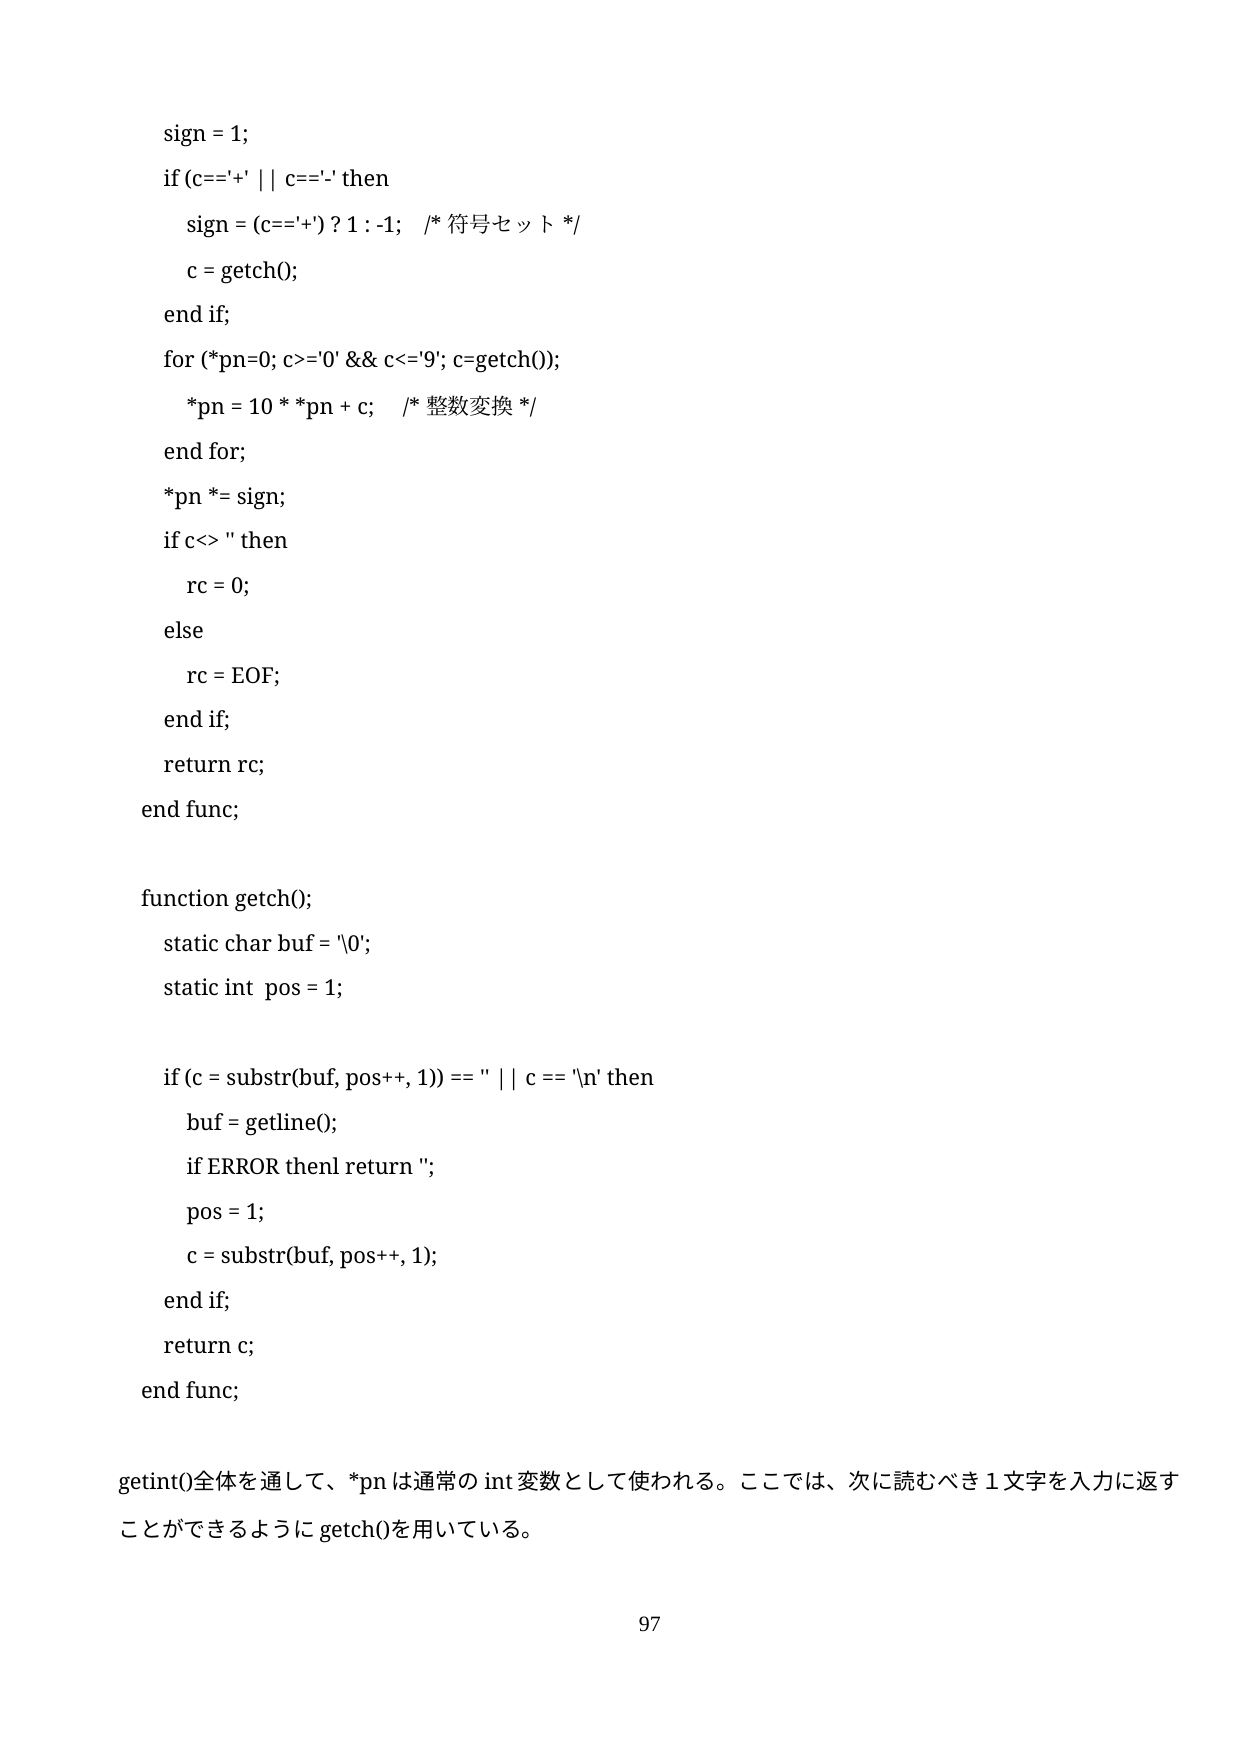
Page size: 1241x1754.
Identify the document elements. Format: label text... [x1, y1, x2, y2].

text *pn *= sign; [118, 481, 1181, 511]
text rc = 0; [118, 570, 1181, 600]
text else [118, 615, 1181, 645]
text end if; [118, 1285, 1181, 1315]
text sign = (c=='+') ? 1 : -1; /* 符号セット */ [118, 207, 1181, 239]
text end if; [118, 704, 1181, 734]
text end func; [118, 794, 1181, 823]
text end if; [118, 299, 1181, 329]
text if c<> '' then [118, 526, 1181, 555]
text pos = 1; [118, 1196, 1181, 1226]
text rc = EOF; [118, 659, 1181, 689]
text getint()全体を通して、*pnは通常のint変数として使われる。ここでは、次に読むべき１文字を入力に返すことができるようにgetch()を用いている。 [118, 1464, 1181, 1543]
text sign = 1; [118, 118, 1181, 148]
text end func; [118, 1374, 1181, 1404]
text static char buf = '\0'; [118, 928, 1181, 957]
text end for; [118, 436, 1181, 466]
text c = getch(); [118, 255, 1181, 284]
text if (c = substr(buf, pos++, 1)) == '' || c == '\n' then [118, 1062, 1181, 1092]
text buf = getline(); [118, 1106, 1181, 1136]
text for (*pn=0; c>='0' && c<='9'; c=getch()); [118, 344, 1181, 374]
text return c; [118, 1330, 1181, 1360]
text return rc; [118, 749, 1181, 779]
text if (c=='+' || c=='-' then [118, 163, 1181, 193]
text *pn = 10 * *pn + c; /* 整数変換 */ [118, 389, 1181, 420]
text c = substr(buf, pos++, 1); [118, 1241, 1181, 1270]
text function getch(); [118, 883, 1181, 913]
text if ERROR thenl return ''; [118, 1151, 1181, 1181]
text static int pos = 1; [118, 972, 1181, 1002]
